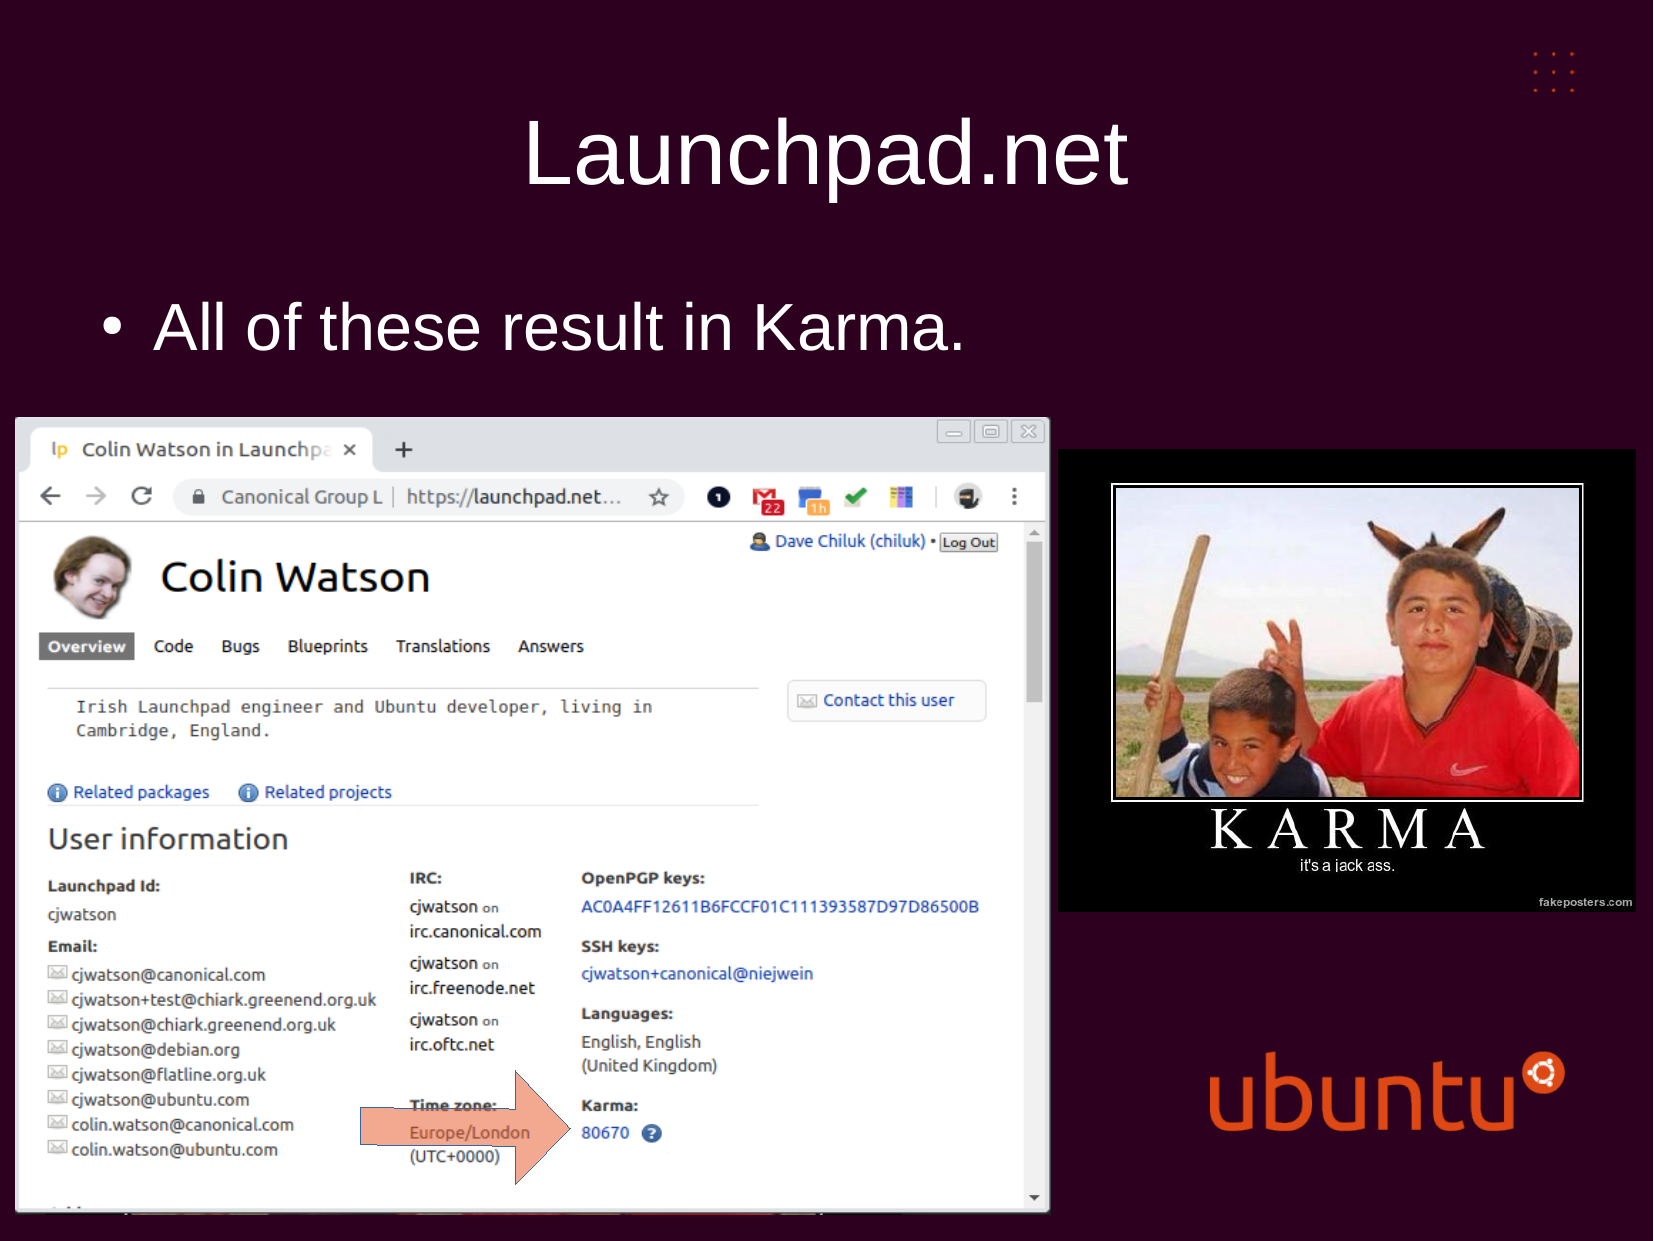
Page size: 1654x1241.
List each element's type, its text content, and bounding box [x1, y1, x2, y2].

list All of these result in Karma. [82, 290, 1571, 1010]
picture [1571, 49, 1575, 94]
picture [1121, 960, 1653, 1223]
picture [1058, 449, 1636, 912]
text_box [360, 1070, 571, 1185]
title Launchpad.net [82, 49, 1571, 257]
picture [15, 417, 1051, 1216]
